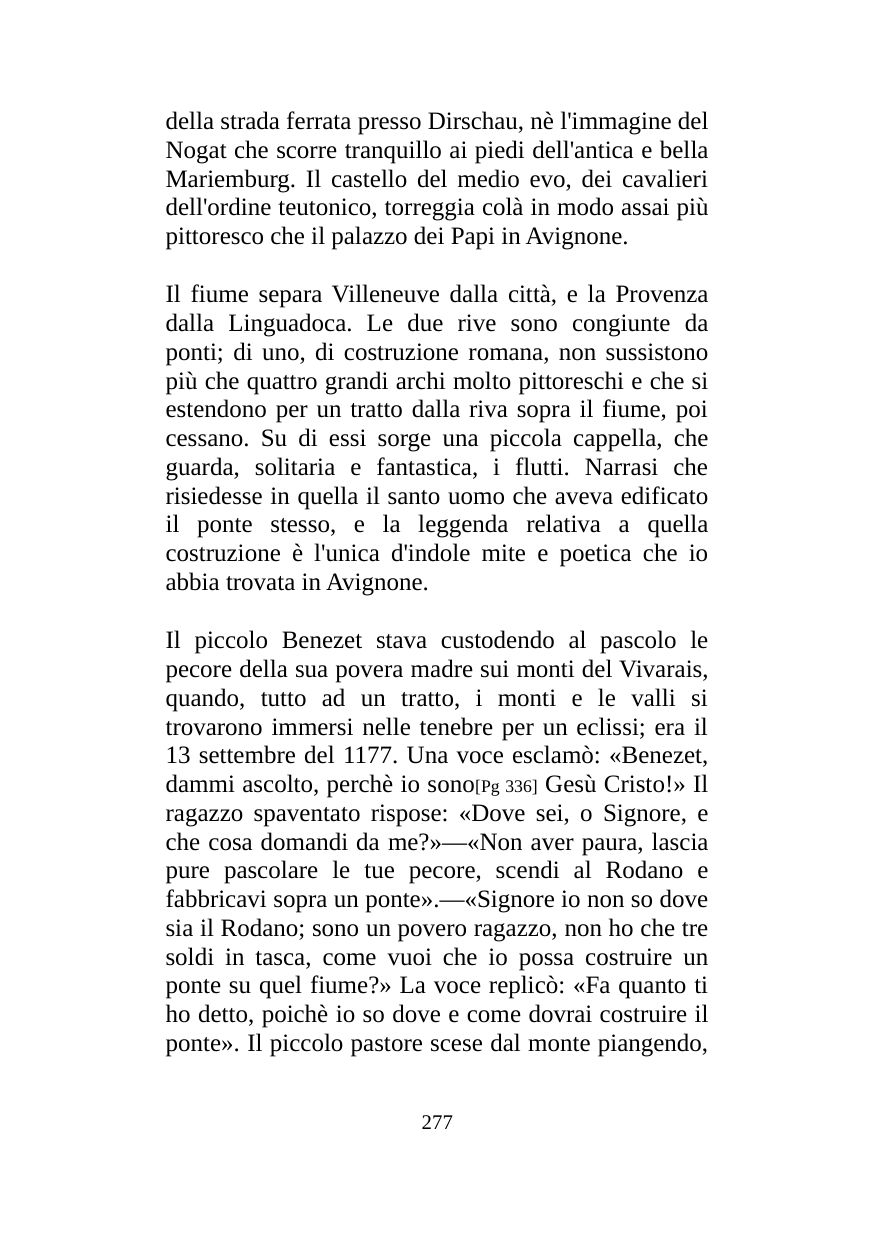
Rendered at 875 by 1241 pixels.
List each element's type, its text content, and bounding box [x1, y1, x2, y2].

text della strada ferrata presso Dirschau, nè l'immagine del Nogat che scorre tranquillo ai piedi dell'antica e bella Mariemburg. Il castello del medio evo, dei cavalieri dell'ordine teutonico, torreggia colà in modo assai più pittoresco che il palazzo dei Papi in Avignone. [165, 106, 709, 250]
text Il piccolo Benezet stava custodendo al pascolo le pecore della sua povera madre sui monti del Vivarais, quando, tutto ad un tratto, i monti e le valli si trovarono immersi nelle tenebre per un eclissi; era il 13 settembre del 1177. Una voce esclamò: «Benezet, dammi ascolto, perchè io sono[Pg 336] Gesù Cristo!» Il ragazzo spaventato rispose: «Dove sei, o Signore, e che cosa domandi da me?»—«Non aver paura, lascia pure pascolare le tue pecore, scendi al Rodano e fabbricavi sopra un ponte».—«Signore io non so dove sia il Rodano; sono un povero ragazzo, non ho che tre soldi in tasca, come vuoi che io possa costruire un ponte su quel fiume?» La voce replicò: «Fa quanto ti ho detto, poichè io so dove e come dovrai costruire il ponte». Il piccolo pastore scese dal monte piangendo, [165, 625, 709, 1057]
text Il fiume separa Villeneuve dalla città, e la Provenza dalla Linguadoca. Le due rive sono congiunte da ponti; di uno, di costruzione romana, non sussistono più che quattro grandi archi molto pittoreschi e che si estendono per un tratto dalla riva sopra il fiume, poi cessano. Su di essi sorge una piccola cappella, che guarda, solitaria e fantastica, i flutti. Narrasi che risiedesse in quella il santo uomo che aveva edificato il ponte stesso, e la leggenda relativa a quella costruzione è l'unica d'indole mite e poetica che io abbia trovata in Avignone. [165, 279, 709, 596]
